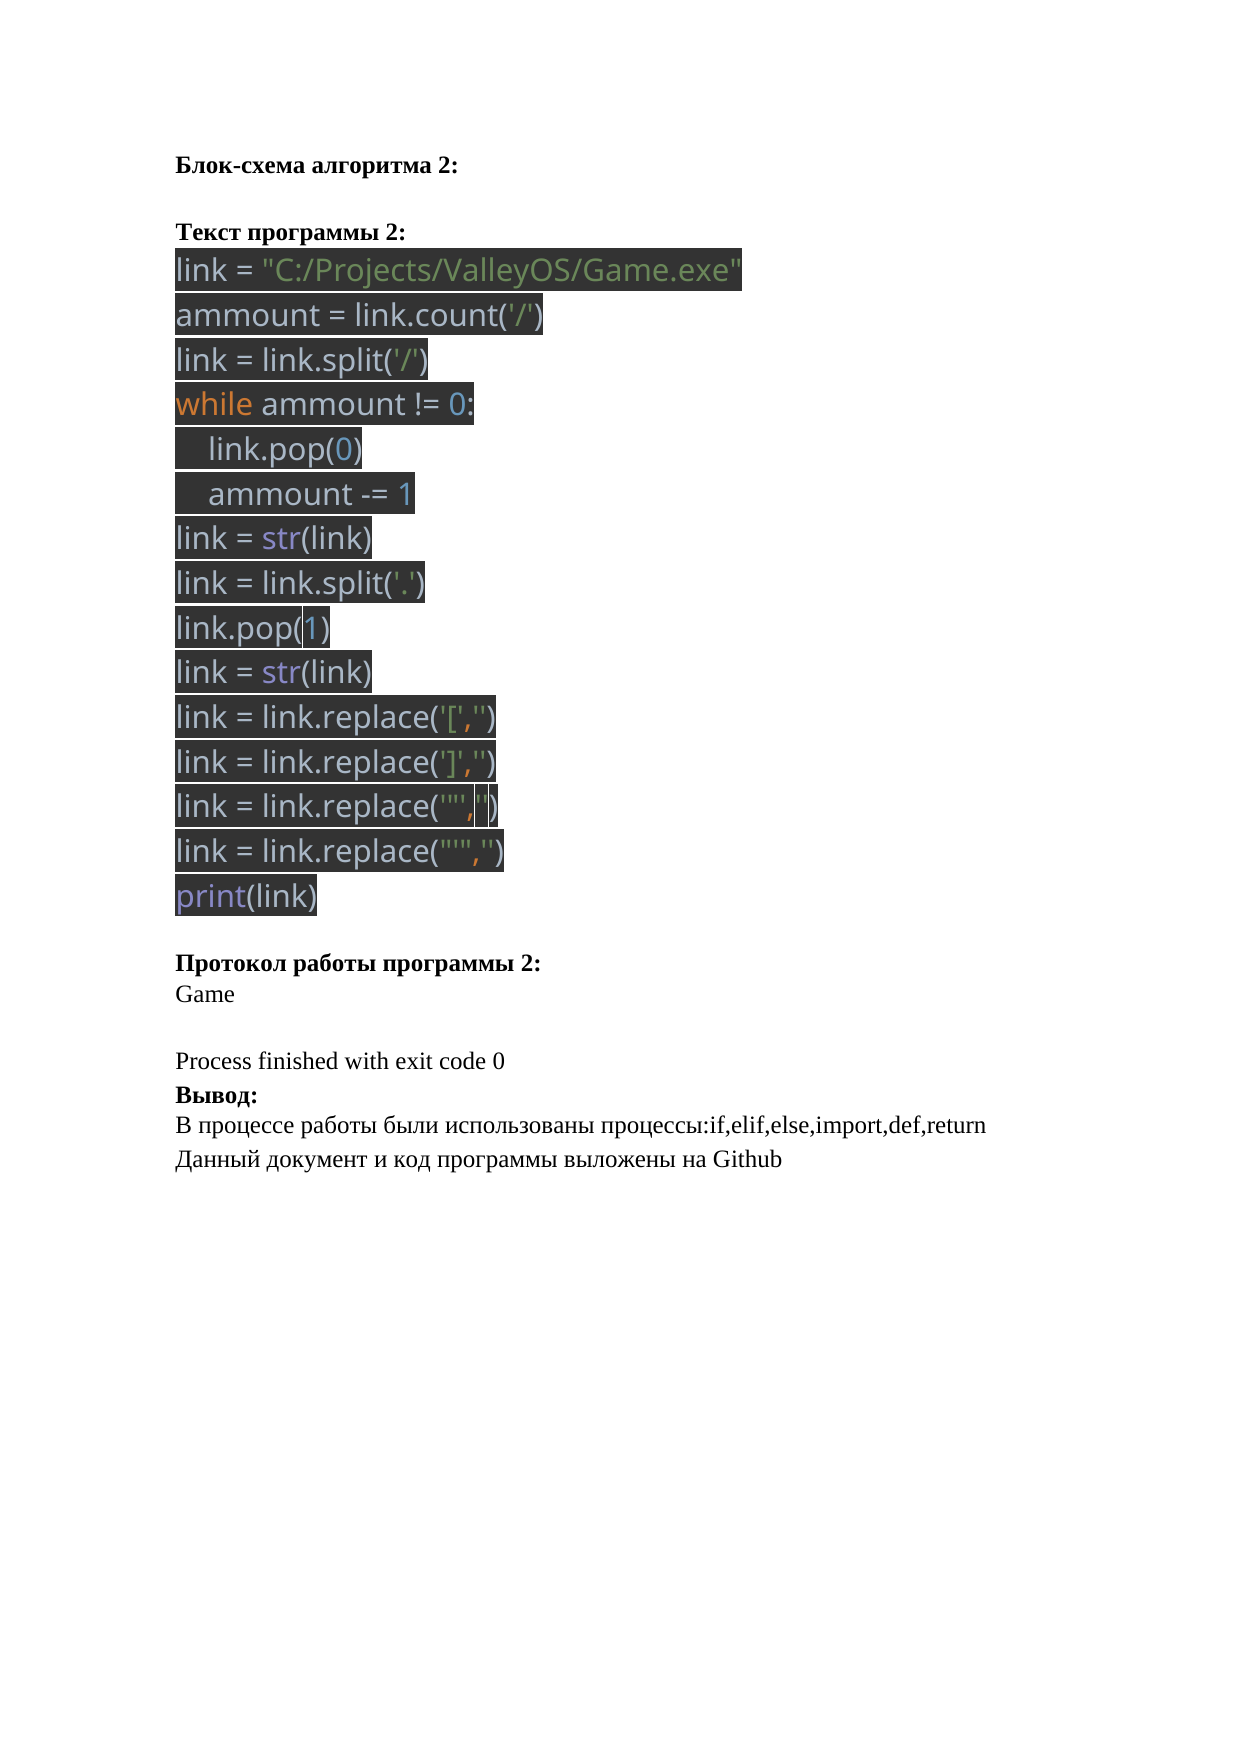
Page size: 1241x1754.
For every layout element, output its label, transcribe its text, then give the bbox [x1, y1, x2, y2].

text Process finished with exit code 0 [175, 1046, 828, 1075]
text Game [175, 979, 828, 1008]
text Блок-схема алгоритма 2: [175, 151, 1152, 179]
text Текст программы 2: link = "C:/Projects/ValleyOS/Game.exe" ammount = link.count('/') link = link.split('/') while ammount != 0: link.pop(0) ammount -= 1 link = str(link) link = link.split('.') link.pop(1) link = str(link) link = link.replace('[','') link = link.replace(']','') link = link.replace('"','') link = link.replace("'",'') print(link) [175, 217, 881, 916]
text В процессе работы были использованы процессы:if,elif,else,import,def,return [175, 1110, 1152, 1139]
text Вывод: [175, 1080, 1152, 1109]
text Данный документ и код программы выложены на Github [175, 1144, 828, 1173]
text Протокол работы программы 2: [175, 948, 1152, 977]
